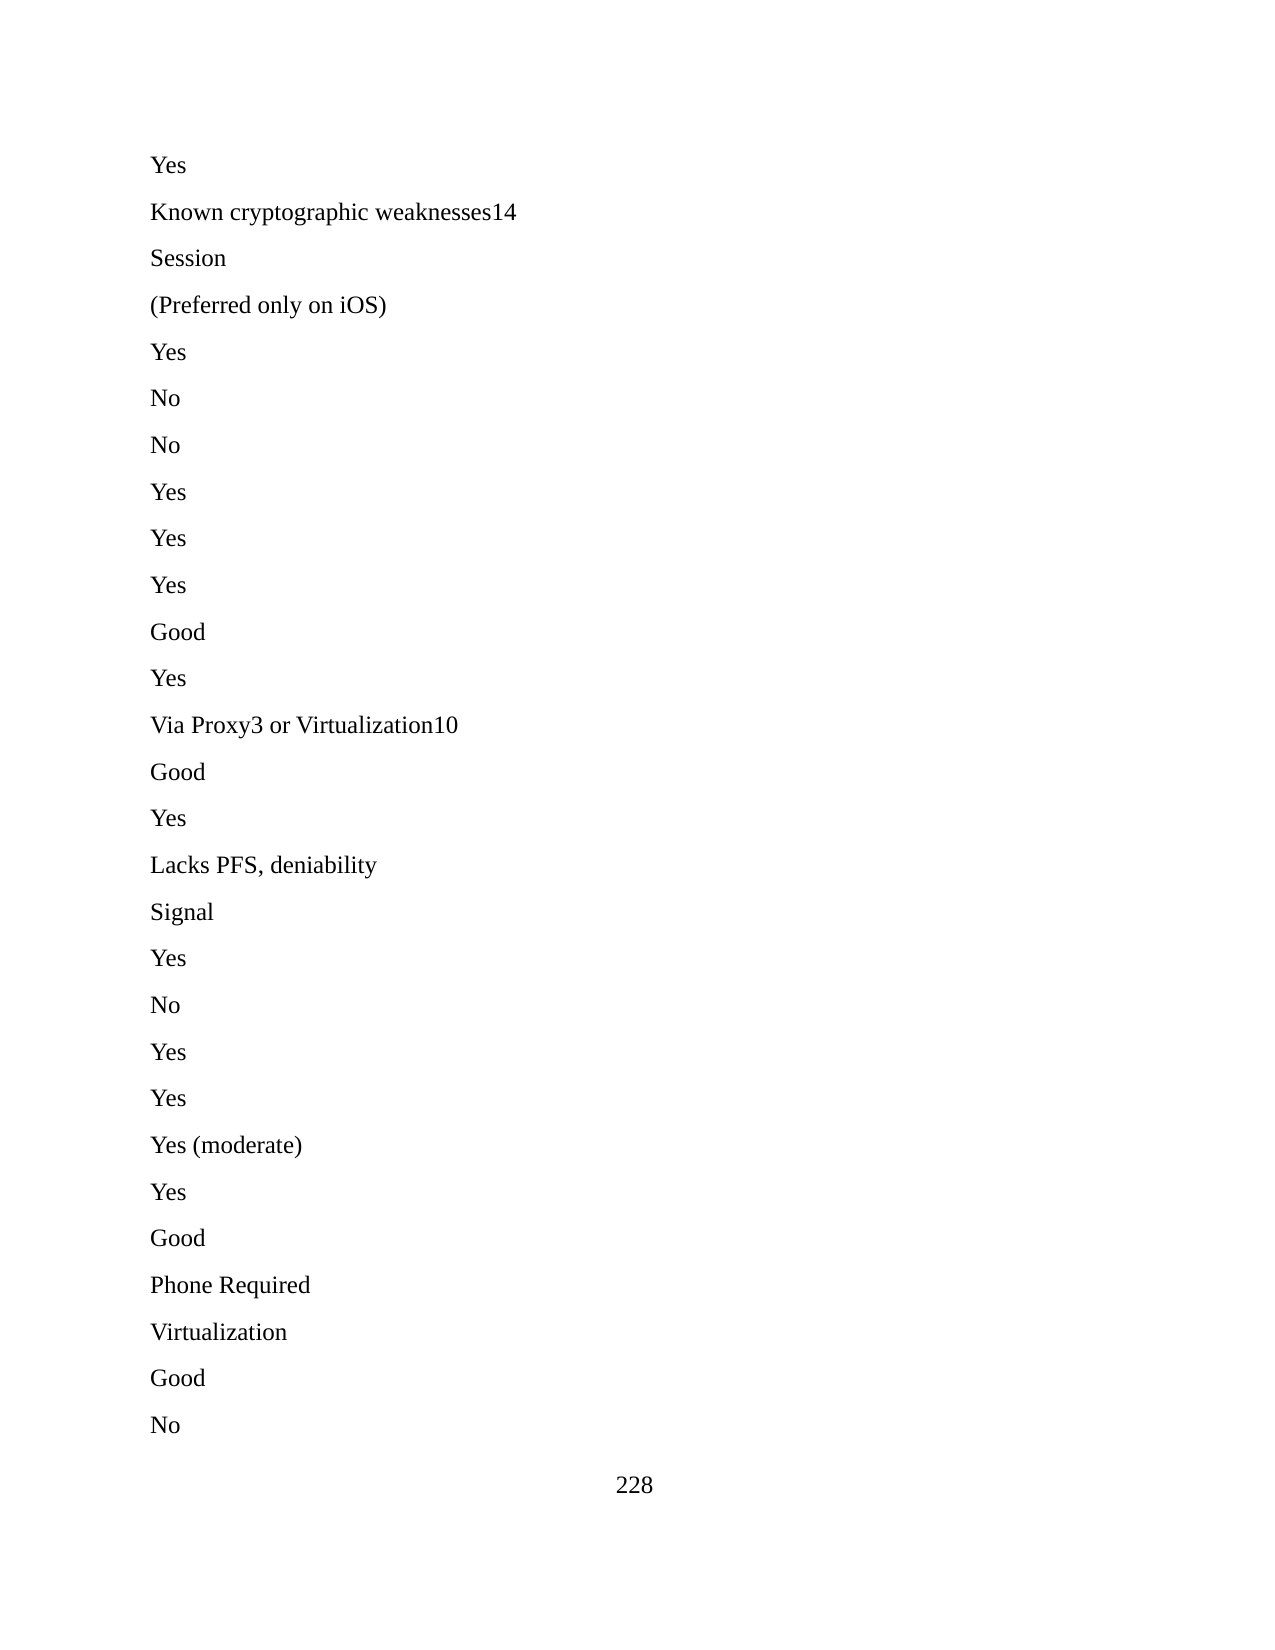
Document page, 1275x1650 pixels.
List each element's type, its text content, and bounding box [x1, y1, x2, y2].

text No [150, 1410, 1125, 1439]
text Yes [150, 477, 1125, 505]
text Good [150, 1223, 1125, 1252]
text Yes [150, 663, 1125, 692]
text Good [150, 617, 1125, 645]
text Yes [150, 1037, 1125, 1065]
text Lacks PFS, deniability [150, 850, 1125, 879]
text Yes [150, 337, 1125, 365]
text Signal [150, 897, 1125, 925]
text (Preferred only on iOS) [150, 290, 1125, 319]
text Via Proxy3 or Virtualization10 [150, 710, 1125, 739]
text No [150, 990, 1125, 1019]
text Session [150, 243, 1125, 272]
text Phone Required [150, 1270, 1125, 1299]
text Yes [150, 1177, 1125, 1205]
text Yes [150, 150, 1125, 179]
text Yes [150, 943, 1125, 972]
text Yes [150, 1083, 1125, 1112]
text Good [150, 757, 1125, 785]
text Good [150, 1363, 1125, 1392]
text No [150, 383, 1125, 412]
text Yes [150, 570, 1125, 599]
text Known cryptographic weaknesses14 [150, 197, 1125, 225]
text Virtualization [150, 1317, 1125, 1345]
text Yes [150, 803, 1125, 832]
text Yes [150, 523, 1125, 552]
text Yes (moderate) [150, 1130, 1125, 1159]
text No [150, 430, 1125, 459]
